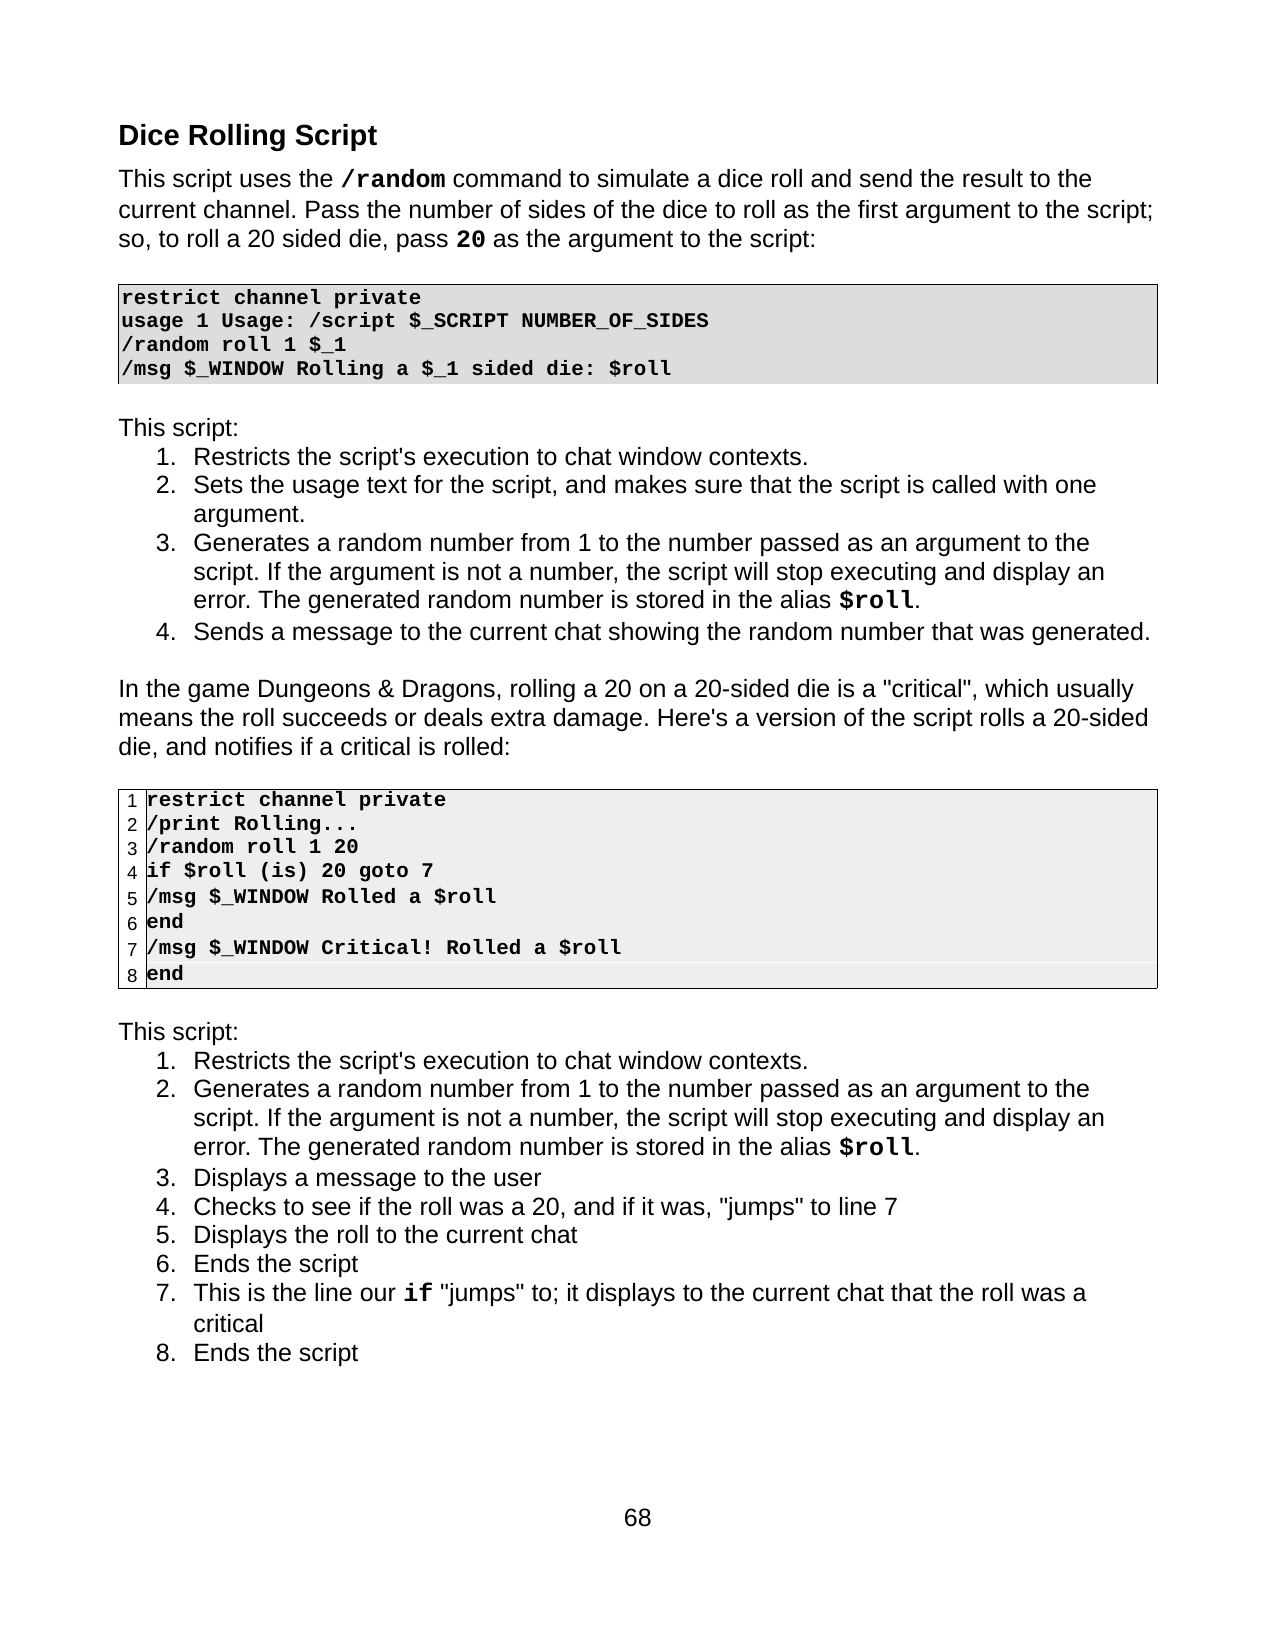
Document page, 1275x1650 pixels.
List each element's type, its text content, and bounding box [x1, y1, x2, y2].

table_cell if $roll (is) 20 goto 7 [147, 860, 1157, 886]
list Checks to see if the roll was a 20, and if it was, "jumps" to line 7 [156, 1192, 1157, 1220]
text This script: [118, 413, 1157, 442]
list Restricts the script's execution to chat window contexts. [156, 442, 1157, 471]
list This is the line our if "jumps" to; it displays to the current chat that the roll was a critical [156, 1278, 1157, 1338]
list Ends the script [156, 1338, 1157, 1366]
table_cell /random roll 1 20 [147, 836, 1157, 860]
list Sends a message to the current chat showing the random number that was generated. [156, 616, 1157, 645]
list Generates a random number from 1 to the number passed as an argument to the script. If the argument is not a number, the script will stop executing and display an error. The generated random number is stored in the alias $roll. [156, 1074, 1157, 1163]
table_cell /msg $_WINDOW Rolled a $roll [147, 886, 1157, 911]
list Ends the script [156, 1249, 1157, 1278]
table_header 1 [119, 790, 146, 813]
text This script: [118, 1017, 1157, 1046]
list Generates a random number from 1 to the number passed as an argument to the script. If the argument is not a number, the script will stop executing and display an error. The generated random number is stored in the alias $roll. [156, 528, 1157, 616]
table_header restrict channel private usage 1 Usage: /script $_SCRIPT NUMBER_OF_SIDES /random roll 1 $_1 /msg $_WINDOW Rolling a $_1 sided die: $roll [119, 285, 1157, 384]
table_cell 3 [119, 836, 146, 860]
text This script uses the /random command to simulate a dice roll and send the result to the current channel. Pass the number of sides of the dice to roll as the first argument to the script; so, to roll a 20 sided die, pass 20 as the argument to the script: [118, 164, 1157, 255]
table_cell /print Rolling... [147, 813, 1157, 836]
list Sets the usage text for the script, and makes sure that the script is called with one argument. [156, 471, 1157, 528]
text In the game Dungeons & Dragons, rolling a 20 on a 20-sided die is a "critical", which usually means the roll succeeds or deals extra damage. Here's a version of the script rolls a 20-sided die, and notifies if a critical is rolled: [118, 674, 1157, 760]
table_header restrict channel private [147, 790, 1157, 813]
table_cell 5 [119, 886, 146, 911]
list Displays the roll to the current chat [156, 1220, 1157, 1249]
table_cell 6 [119, 911, 146, 937]
table_cell end [147, 911, 1157, 937]
list Displays a message to the user [156, 1163, 1157, 1192]
table_cell 4 [119, 860, 146, 886]
table_cell end [147, 963, 1157, 988]
table_cell /msg $_WINDOW Critical! Rolled a $roll [147, 937, 1157, 962]
table_cell 8 [119, 963, 146, 988]
list Restricts the script's execution to chat window contexts. [156, 1046, 1157, 1074]
subtitle Dice Rolling Script [118, 118, 1157, 152]
table_cell 7 [119, 937, 146, 962]
table_cell 2 [119, 813, 146, 836]
